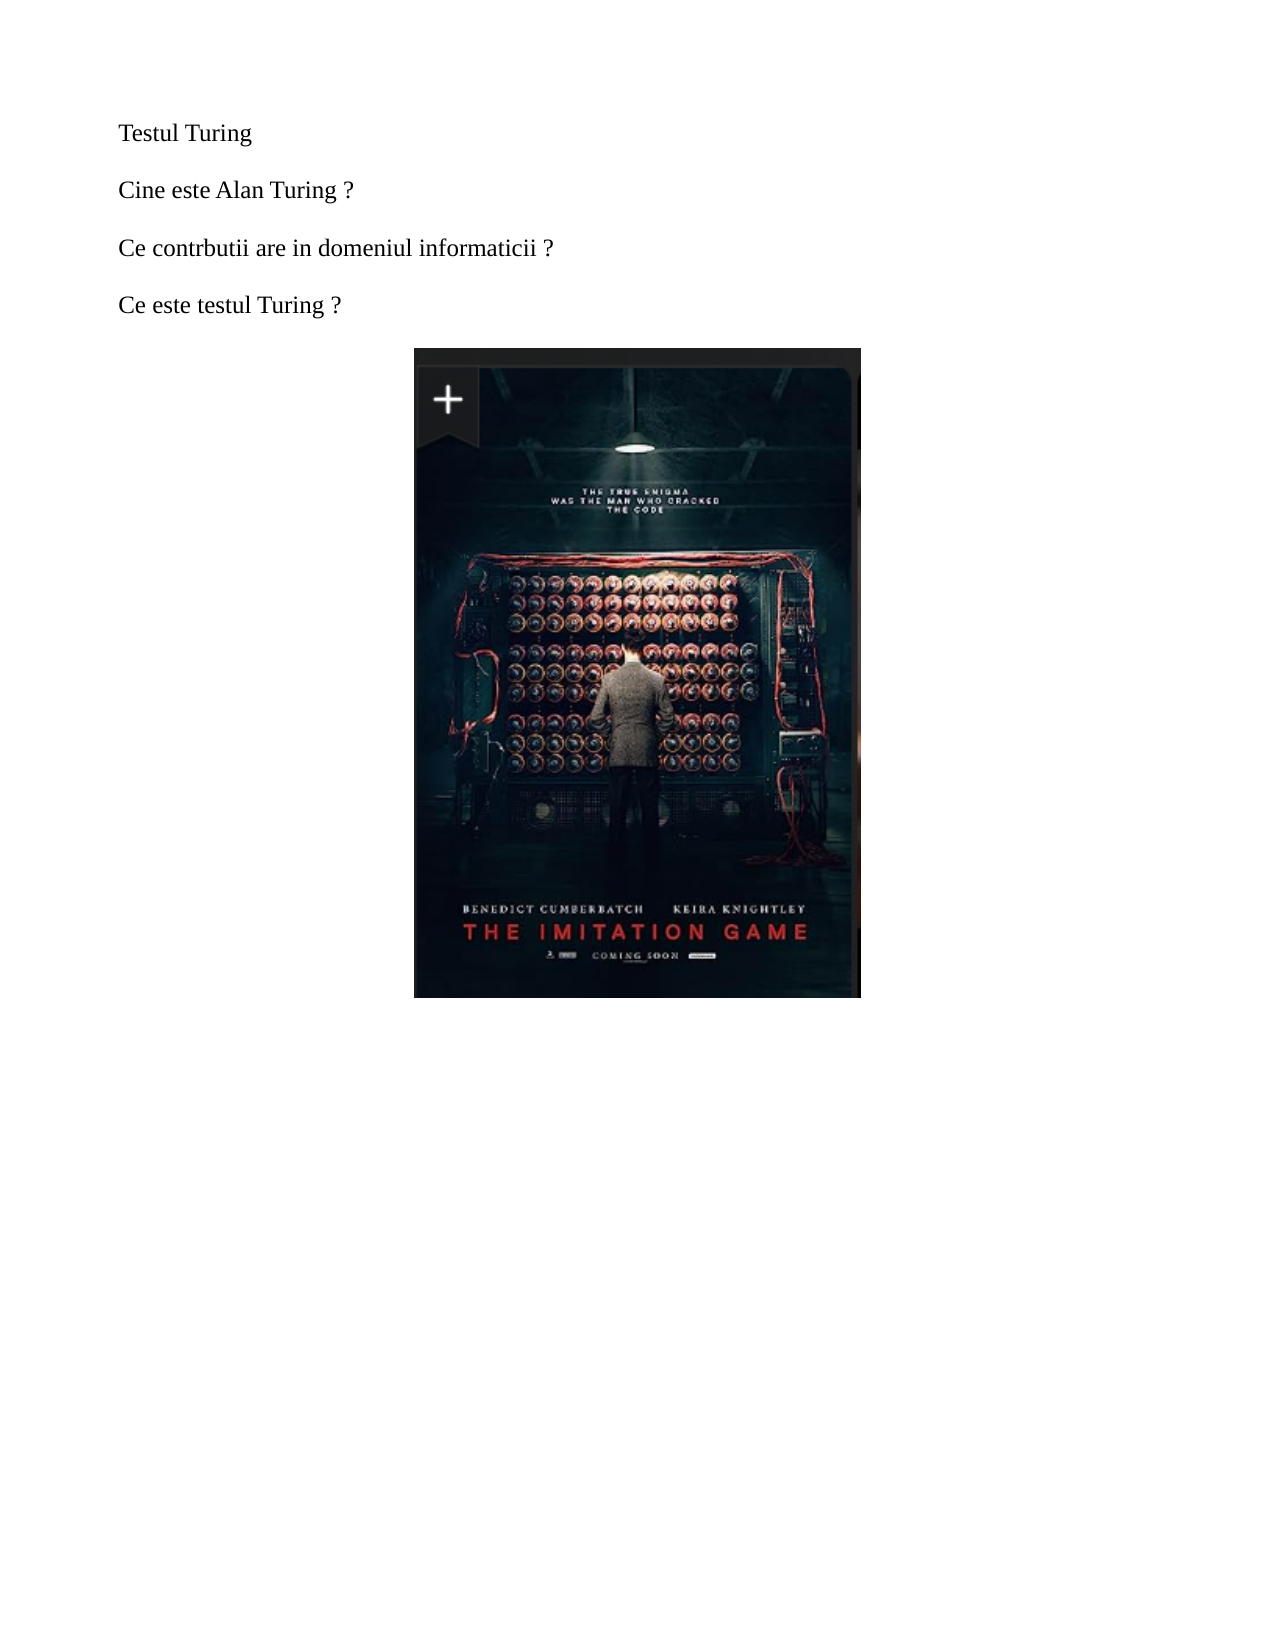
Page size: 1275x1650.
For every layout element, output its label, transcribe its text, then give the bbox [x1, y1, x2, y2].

text Cine este Alan Turing ? [118, 176, 1157, 204]
picture [414, 348, 861, 998]
text Ce contrbutii are in domeniul informaticii ? [118, 233, 1157, 262]
text Testul Turing [118, 118, 1157, 147]
text Ce este testul Turing ? [118, 291, 1157, 319]
